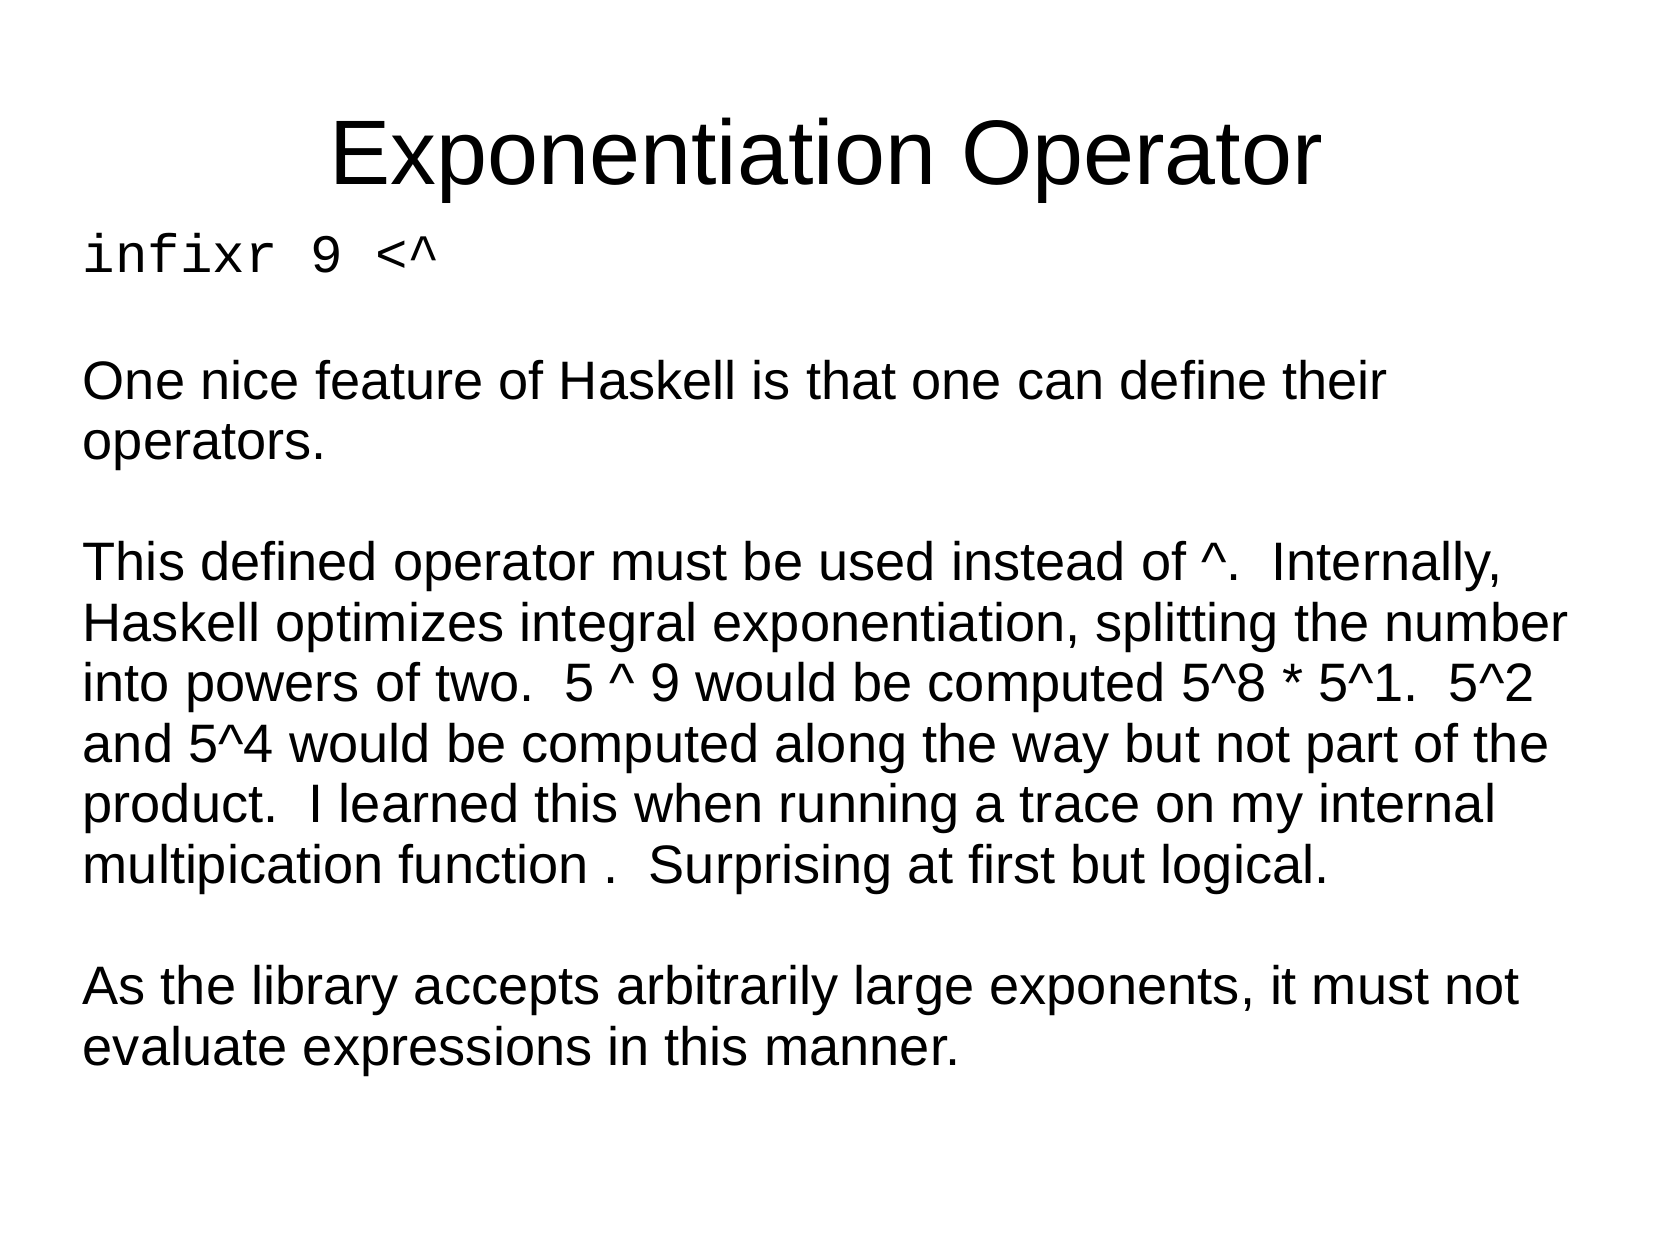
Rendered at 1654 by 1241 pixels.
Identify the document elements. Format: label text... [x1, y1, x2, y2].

title Exponentiation Operator [82, 49, 1571, 227]
subtitle infixr 9 <^ One nice feature of Haskell is that one can define their operators. This defined operator must be used instead of ^. Internally, Haskell optimizes integral exponentiation, splitting the number into powers of two. 5 ^ 9 would be computed 5^8 * 5^1. 5^2 and 5^4 would be computed along the way but not part of the product. I learned this when running a trace on my internal multipication function . Surprising at first but logical. As the library accepts arbitrarily large exponents, it must not evaluate expressions in this manner. [82, 227, 1576, 1137]
